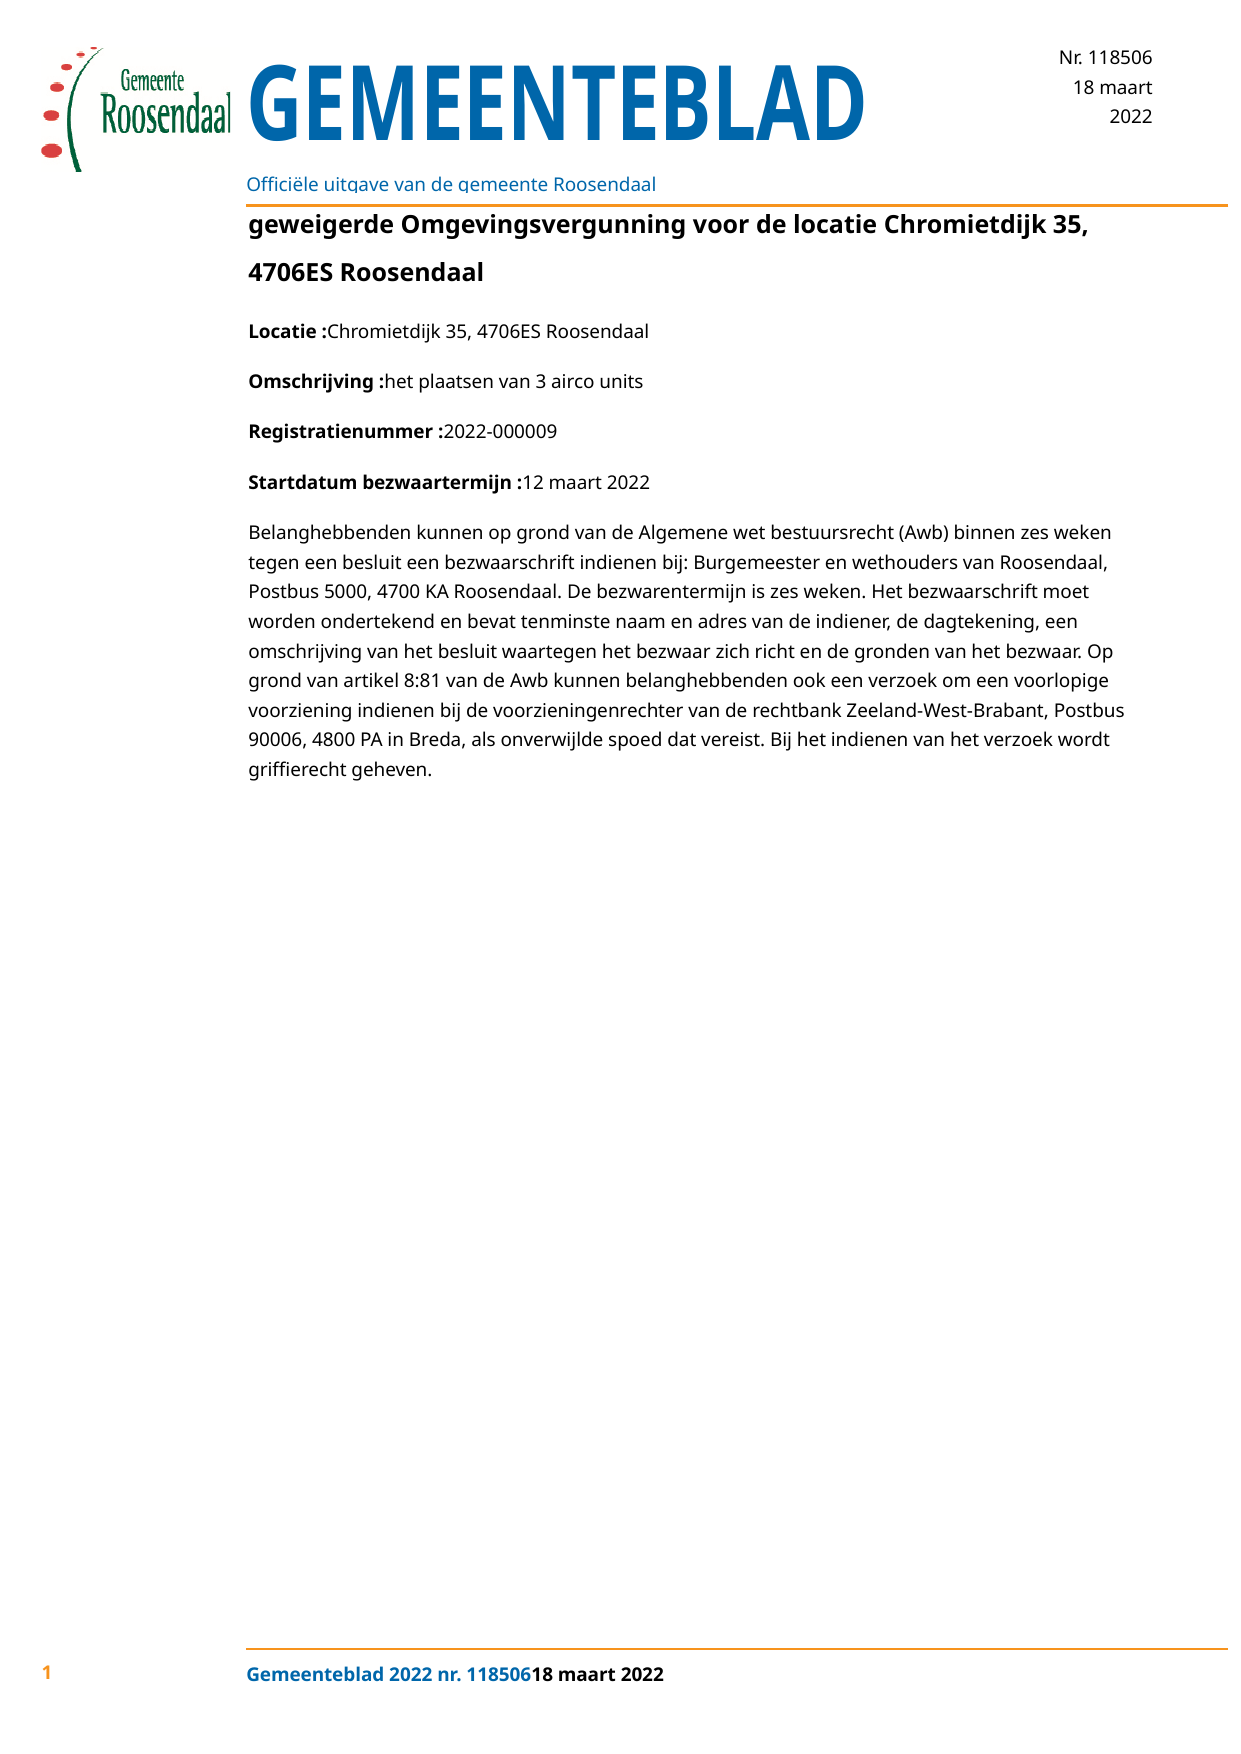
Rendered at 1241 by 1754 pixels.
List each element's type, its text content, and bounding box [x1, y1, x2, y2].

text Belanghebbenden kunnen op grond van de Algemene wet bestuursrecht (Awb) binnen zes weken tegen een besluit een bezwaarschrift indienen bij: Burgemeester en wethouders van Roosendaal, Postbus 5000, 4700 KA Roosendaal. De bezwarentermijn is zes weken. Het bezwaarschrift moet worden ondertekend en bevat tenminste naam en adres van de indiener, de dagtekening, een omschrijving van het besluit waartegen het bezwaar zich richt en de gronden van het bezwaar. Op grond van artikel 8:81 van de Awb kunnen belanghebbenden ook een verzoek om een voorlopige voorziening indienen bij de voorzieningenrechter van de rechtbank Zeeland-West-Brabant, Postbus 90006, 4800 PA in Breda, als onverwijlde spoed dat vereist. Bij het indienen van het verzoek wordt griffierecht geheven. [248, 519, 1152, 782]
text Startdatum bezwaartermijn :12 maart 2022 [248, 469, 1152, 495]
picture [41, 47, 231, 172]
text geweigerde Omgevingsvergunning voor de locatie Chromietdijk 35, 4706ES Roosendaal [248, 207, 1152, 288]
text Registratienummer :2022-000009 [248, 419, 1152, 444]
text Omschrijving :het plaatsen van 3 airco units [248, 368, 1152, 394]
text Locatie :Chromietdijk 35, 4706ES Roosendaal [248, 318, 1152, 344]
